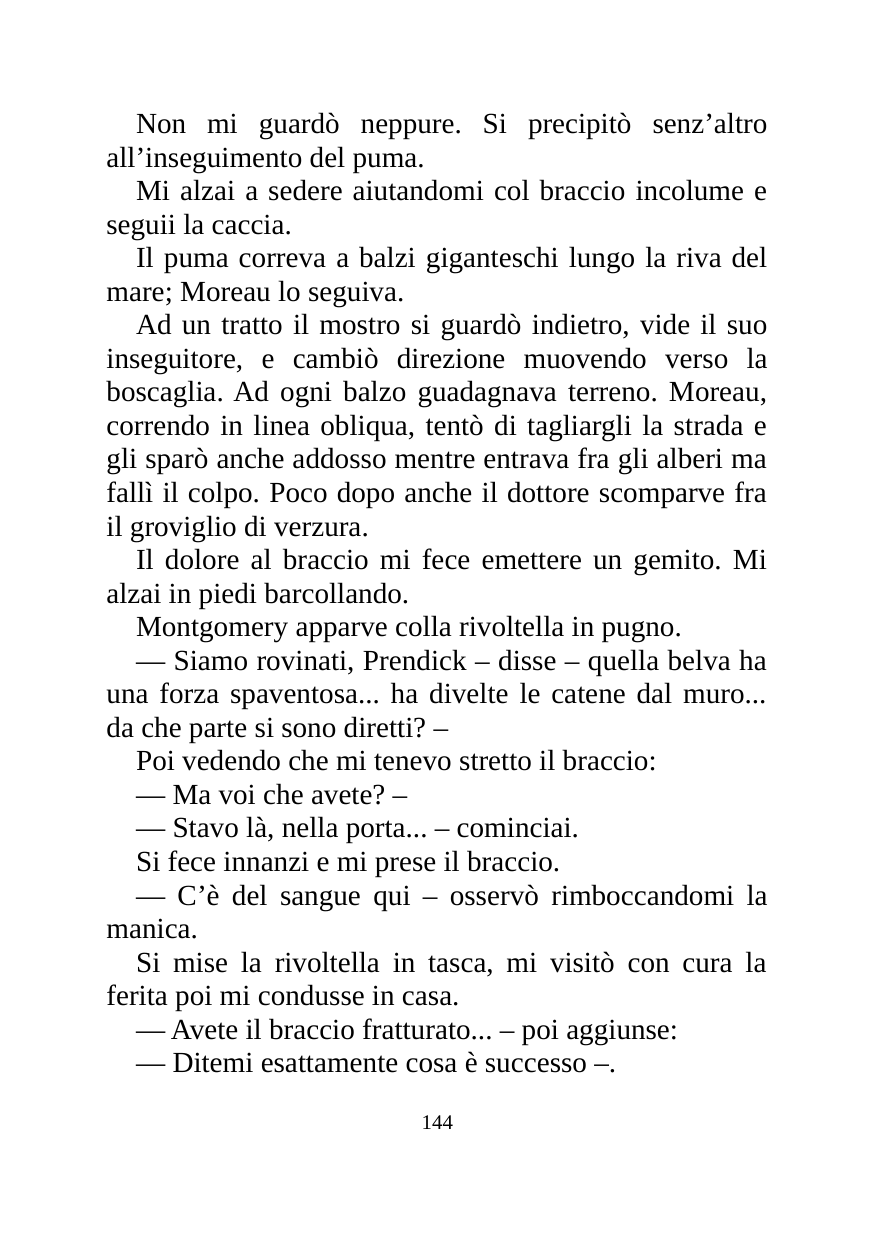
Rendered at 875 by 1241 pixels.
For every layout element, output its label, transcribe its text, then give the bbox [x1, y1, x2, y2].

text — Avete il braccio fratturato... – poi aggiunse: [106, 1012, 768, 1045]
text Ad un tratto il mostro si guardò indietro, vide il suo inseguitore, e cambiò direzione muovendo verso la boscaglia. Ad ogni balzo guadagnava terreno. Moreau, correndo in linea obliqua, tentò di tagliargli la strada e gli sparò anche addosso mentre entrava fra gli alberi ma fallì il colpo. Poco dopo anche il dottore scomparve fra il groviglio di verzura. [106, 307, 768, 542]
text Il puma correva a balzi giganteschi lungo la riva del mare; Moreau lo seguiva. [106, 240, 768, 307]
text — Ma voi che avete? – [106, 777, 768, 811]
text — Siamo rovinati, Prendick – disse – quella belva ha una forza spaventosa... ha divelte le catene dal muro... da che parte si sono diretti? – [106, 643, 768, 743]
text — Stavo là, nella porta... – cominciai. [106, 811, 768, 844]
text Non mi guardò neppure. Si precipitò senz’altro all’inseguimento del puma. [106, 106, 768, 173]
text Mi alzai a sedere aiutandomi col braccio incolume e seguii la caccia. [106, 173, 768, 240]
text — Ditemi esattamente cosa è successo –. [106, 1045, 768, 1079]
text Poi vedendo che mi tenevo stretto il braccio: [106, 743, 768, 777]
text Si mise la rivoltella in tasca, mi visitò con cura la ferita poi mi condusse in casa. [106, 945, 768, 1012]
text Si fece innanzi e mi prese il braccio. [106, 844, 768, 878]
text Il dolore al braccio mi fece emettere un gemito. Mi alzai in piedi barcollando. [106, 542, 768, 609]
text Montgomery apparve colla rivoltella in pugno. [106, 609, 768, 643]
text — C’è del sangue qui – osservò rimboccandomi la manica. [106, 878, 768, 945]
